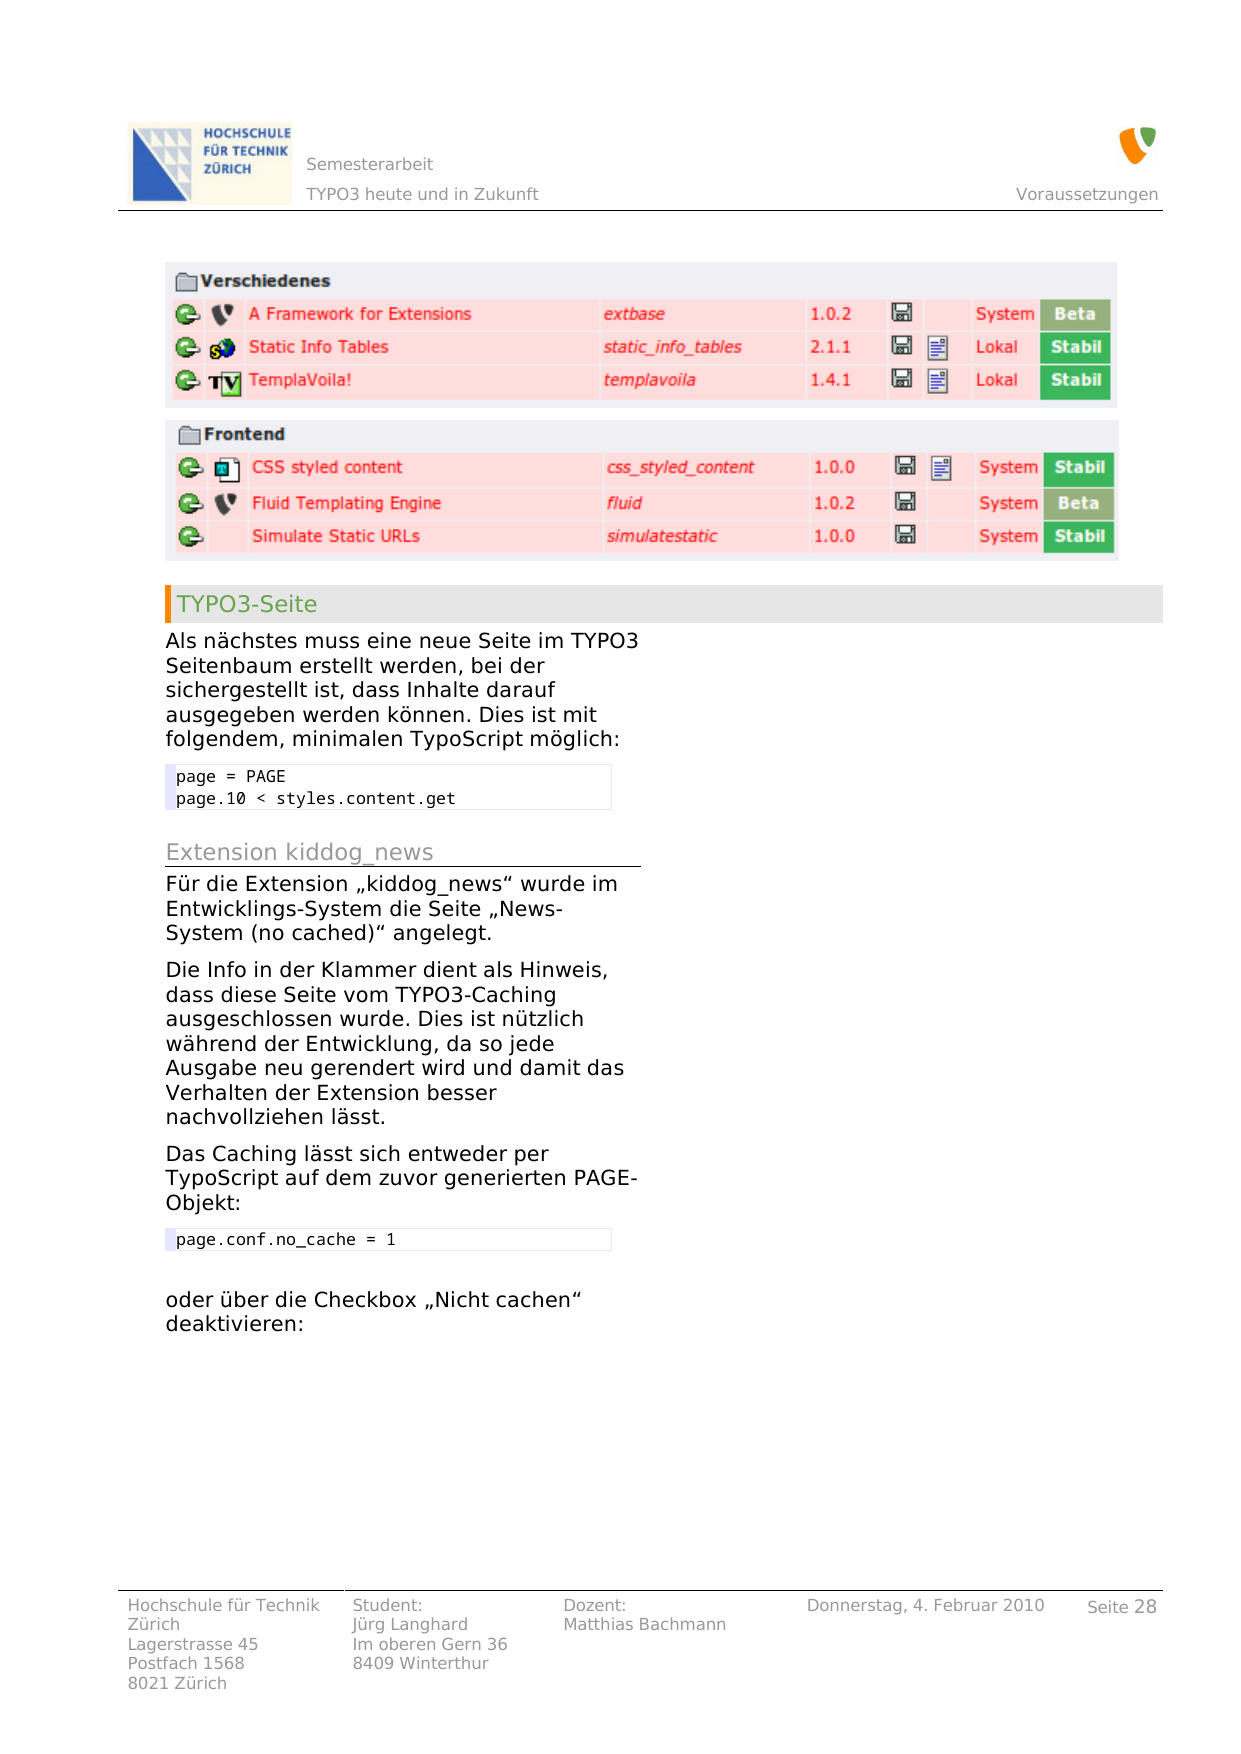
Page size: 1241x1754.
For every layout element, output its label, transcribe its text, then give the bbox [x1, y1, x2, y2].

text Die Info in der Klammer dient als Hinweis, dass diese Seite vom TYPO3-Caching ausgeschlossen wurde. Dies ist nützlich während der Entwicklung, da so jede Ausgabe neu gerendert wird und damit das Verhalten der Extension besser nachvollziehen lässt. [165, 958, 641, 1129]
picture [127, 122, 293, 205]
text page = PAGE page.10 < styles.content.get [176, 765, 611, 809]
picture [165, 420, 1119, 561]
text Das Caching lässt sich entweder per TypoScript auf dem zuvor generierten PAGE-Objekt: [165, 1142, 641, 1215]
text Für die Extension „kiddog_news“ wurde im Entwicklings-System die Seite „News-System (no cached)“ angelegt. [165, 872, 641, 946]
picture [165, 262, 1117, 408]
subtitle TYPO3-Seite [171, 585, 1163, 623]
subtitle Extension kiddog_news [165, 839, 641, 866]
text oder über die Checkbox „Nicht cachen“ deaktivieren: [165, 1287, 641, 1336]
text page.conf.no_cache = 1 [176, 1229, 611, 1250]
text Als nächstes muss eine neue Seite im TYPO3 Seitenbaum erstellt werden, bei der sichergestellt ist, dass Inhalte darauf ausgegeben werden können. Dies ist mit folgendem, minimalen TypoScript möglich: [165, 629, 641, 752]
picture [1116, 125, 1159, 166]
